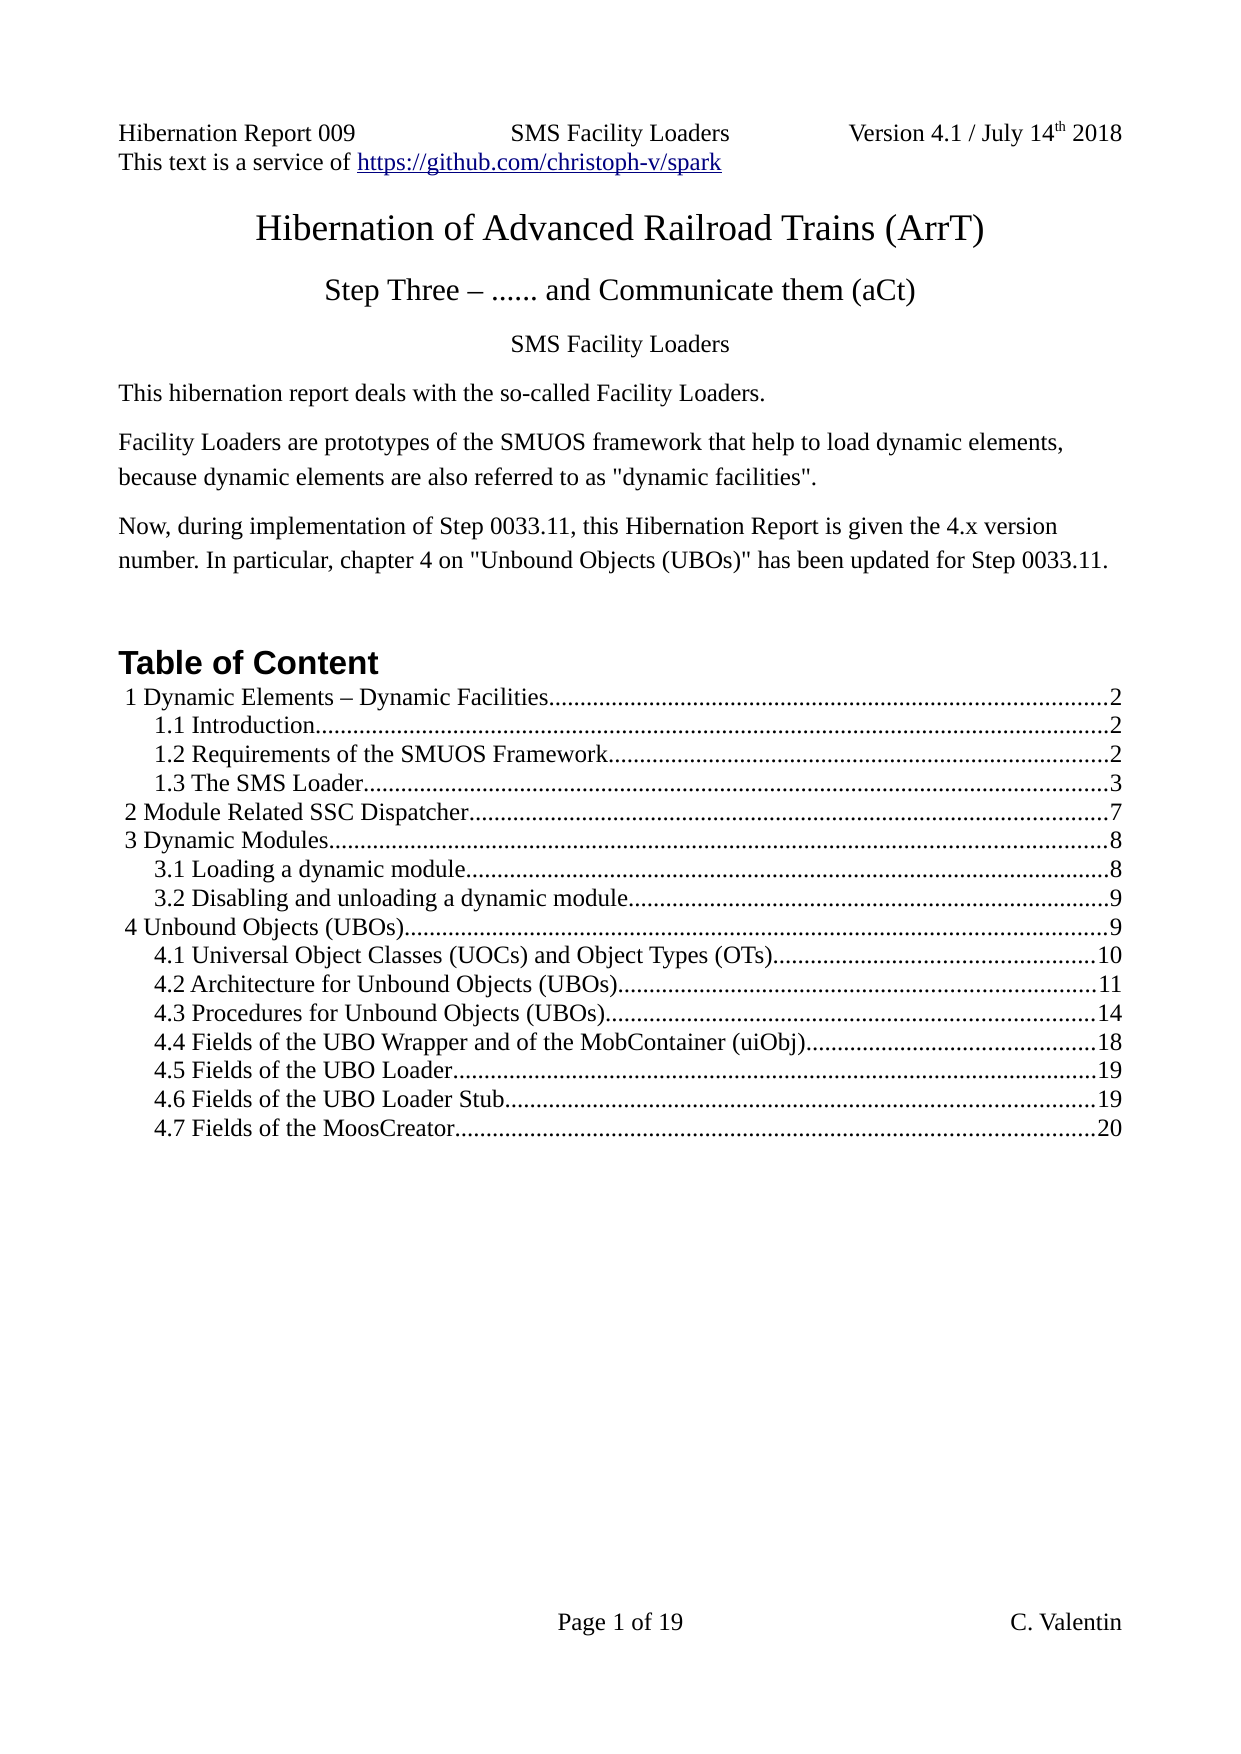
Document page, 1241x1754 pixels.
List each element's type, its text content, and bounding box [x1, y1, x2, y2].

text 4.2 Architecture for Unbound Objects (UBOs) 11 [148, 969, 1122, 998]
text Hibernation of Advanced Railroad Trains (ArrT) [118, 205, 1122, 248]
text 2 Module Related SSC Dispatcher 7 [118, 797, 1122, 826]
text 4.6 Fields of the UBO Loader Stub 19 [148, 1084, 1122, 1113]
text 3.2 Disabling and unloading a dynamic module 9 [148, 883, 1122, 912]
text This hibernation report deals with the so-called Facility Loaders. [118, 378, 1122, 407]
text 3 Dynamic Modules 8 [118, 826, 1122, 854]
text 1.3 The SMS Loader 3 [148, 768, 1122, 797]
text 3.1 Loading a dynamic module 8 [148, 854, 1122, 883]
text 1 Dynamic Elements – Dynamic Facilities 2 [118, 682, 1122, 711]
subtitle Table of Content [118, 643, 1122, 682]
text Now, during implementation of Step 0033.11, this Hibernation Report is given the 4.x version number. In particular, chapter 4 on "Unbound Objects (UBOs)" has been updated for Step 0033.11. [118, 511, 1122, 574]
text 4.4 Fields of the UBO Wrapper and of the MobContainer (uiObj) 18 [148, 1027, 1122, 1056]
text 4.5 Fields of the UBO Loader 19 [148, 1056, 1122, 1084]
text 4.7 Fields of the MoosCreator 20 [148, 1113, 1122, 1142]
text Facility Loaders are prototypes of the SMUOS framework that help to load dynamic elements, because dynamic elements are also referred to as "dynamic facilities". [118, 427, 1122, 490]
text 1.1 Introduction 2 [148, 711, 1122, 739]
text 1.2 Requirements of the SMUOS Framework 2 [148, 739, 1122, 768]
text Step Three – ...... and Communicate them (aCt) [118, 271, 1122, 307]
text 4.3 Procedures for Unbound Objects (UBOs) 14 [148, 998, 1122, 1027]
text SMS Facility Loaders [118, 329, 1122, 358]
text 4.1 Universal Object Classes (UOCs) and Object Types (OTs) 10 [148, 941, 1122, 969]
text 4 Unbound Objects (UBOs) 9 [118, 912, 1122, 941]
